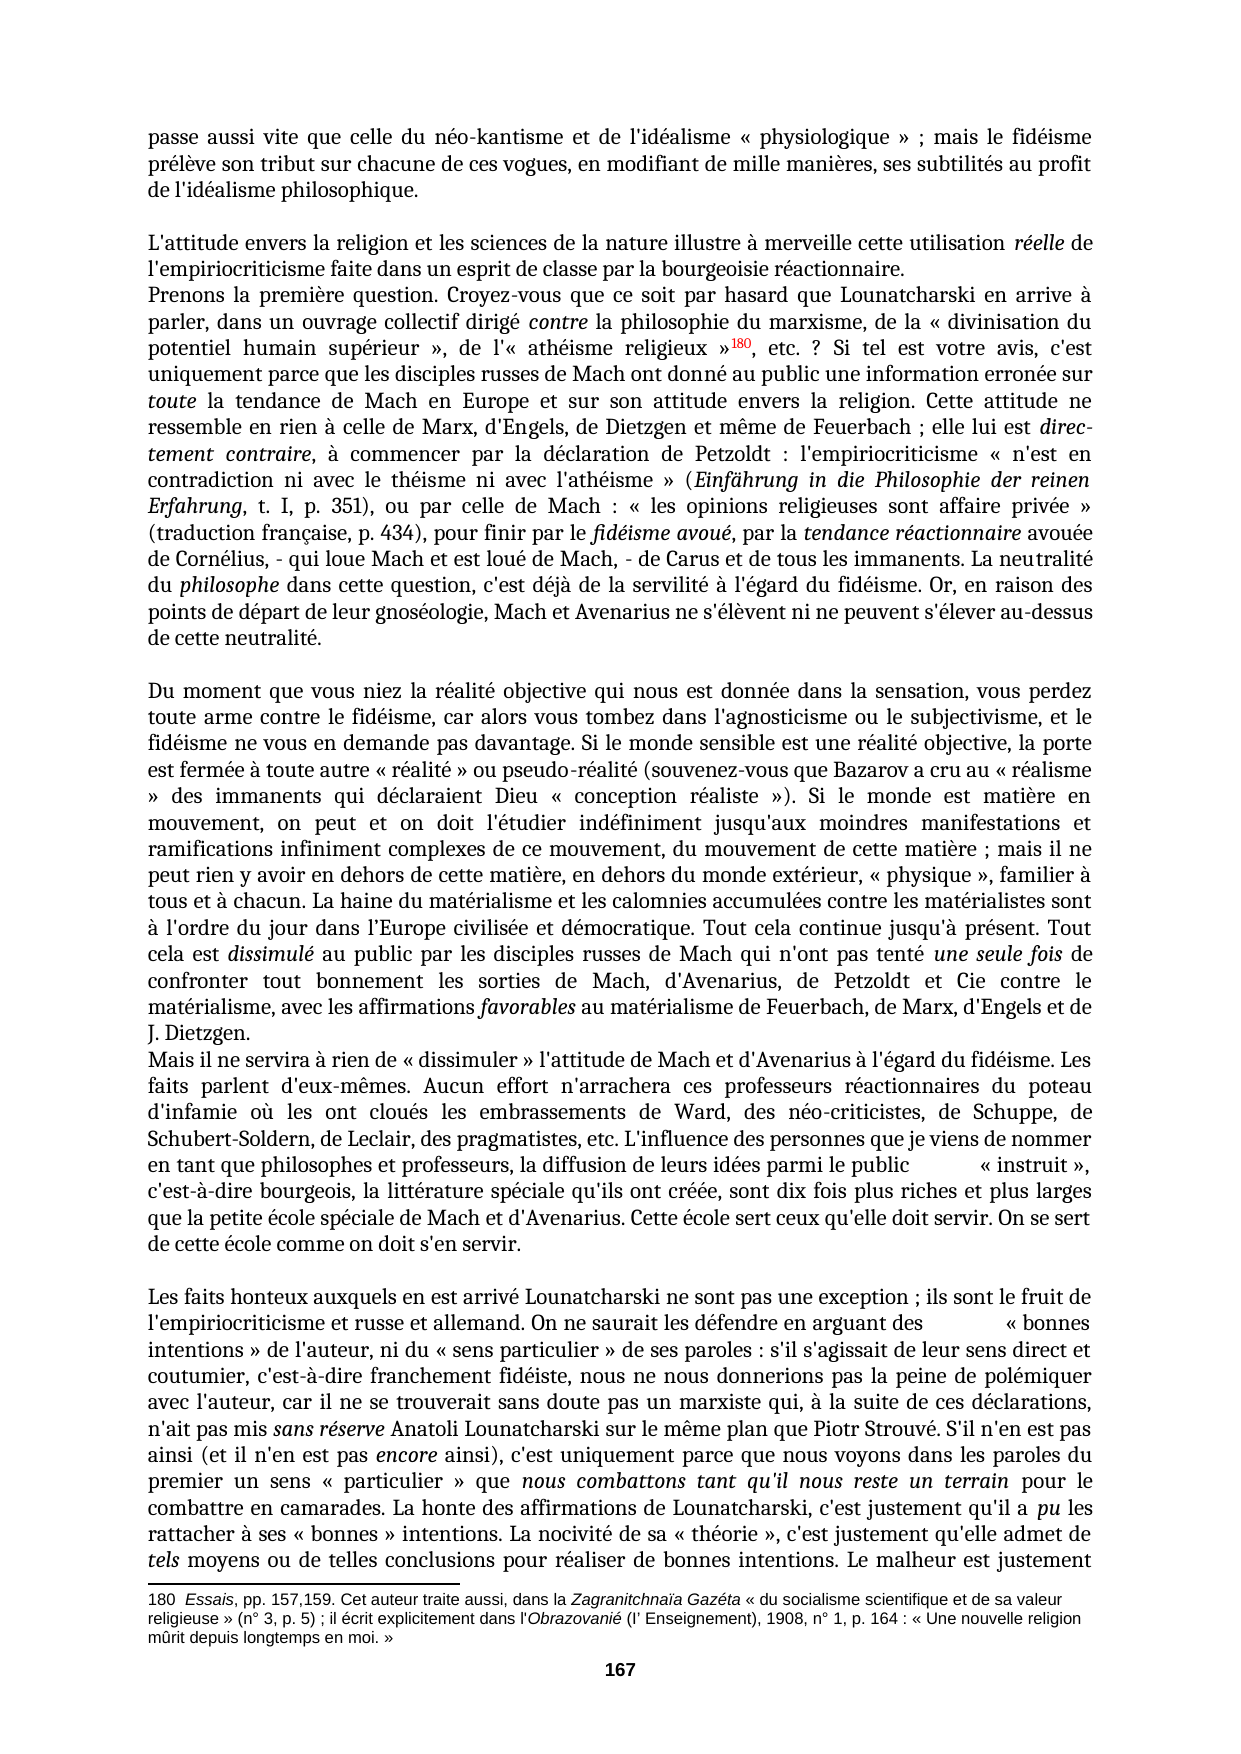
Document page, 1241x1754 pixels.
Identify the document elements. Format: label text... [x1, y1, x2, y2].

text Du moment que vous niez la réalité objective qui nous est donnée dans la sensation, vous perdez toute arme contre le fidéisme, car alors vous tombez dans l'agnosticisme ou le subjectivisme, et le fidéisme ne vous en demande pas davantage. Si le monde sensible est une réalité objective, la porte est fermée à toute autre « réalité » ou pseudo‑réalité (souvenez‑vous que Bazarov a cru au « réalisme » des immanents qui déclaraient Dieu « conception réaliste »). Si le monde est matière en mouvement, on peut et on doit l'étudier indéfiniment jusqu'aux moindres manifestations et ramifications infiniment complexes de ce mouvement, du mouvement de cette matière ; mais il ne peut rien y avoir en dehors de cette matière, en dehors du monde extérieur, « physique », familier à tous et à chacun. La haine du matérialisme et les calomnies accumulées contre les matérialistes sont à l'ordre du jour dans l’Europe civilisée et démocratique. Tout cela continue jusqu'à présent. Tout cela est dissimulé au public par les disciples russes de Mach qui n'ont pas tenté une seule fois de confronter tout bonnement les sorties de Mach, d'Avenarius, de Petzoldt et Cie contre le matérialisme, avec les affirmations favorables au matérialisme de Feuerbach, de Marx, d'Engels et de J. Dietzgen. [148, 677, 1093, 1046]
text Mais il ne servira à rien de « dissimuler » l'attitude de Mach et d'Avenarius à l'égard du fidéisme. Les faits parlent d'eux‑mêmes. Aucun effort n'arrachera ces professeurs réactionnaires du poteau d'infamie où les ont cloués les embrassements de Ward, des néo‑criticistes, de Schuppe, de Schubert‑Soldern, de Leclair, des pragmatistes, etc. L'influence des personnes que je viens de nommer en tant que philosophes et professeurs, la diffusion de leurs idées parmi le public « instruit », c'est‑à‑dire bourgeois, la littérature spéciale qu'ils ont créée, sont dix fois plus riches et plus larges que la petite école spéciale de Mach et d'Avenarius. Cette école sert ceux qu'elle doit servir. On se sert de cette école comme on doit s'en servir. [148, 1046, 1093, 1257]
text Essais, pp. 157,159. Cet auteur traite aussi, dans la Zagranitchnaïa Gazéta « du socialisme scientifique et de sa valeur religieuse » (n° 3, p. 5) ; il écrit explicitement dans l'Obrazovanié (I’ Enseignement), 1908, n° 1, p. 164 : « Une nouvelle religion mûrit depuis longtemps en moi. » [148, 1590, 1093, 1647]
text L'attitude envers la religion et les sciences de la nature illustre à merveille cette utilisation réelle de l'empiriocriticisme faite dans un esprit de classe par la bourgeoisie réactionnaire. [148, 229, 1093, 282]
text passe aussi vite que celle du néo‑kantisme et de l'idéalisme « physiologique » ; mais le fidéisme prélève son tribut sur chacune de ces vogues, en modifiant de mille manières, ses subtilités au profit de l'idéalisme philosophique. [148, 124, 1093, 203]
text Prenons la première question. Croyez‑vous que ce soit par hasard que Lounatcharski en arrive à parler, dans un ouvrage collectif dirigé contre la philosophie du marxisme, de la « divinisation du potentiel humain supérieur », de l'« athéisme religieux », etc. ? Si tel est votre avis, c'est uniquement parce que les disciples russes de Mach ont don­né au public une information erronée sur toute la tendance de Mach en Europe et sur son attitude envers la religion. Cette attitude ne ressemble en rien à celle de Marx, d'En­gels, de Dietzgen et même de Feuerbach ; elle lui est direc­tement contraire, à commencer par la déclaration de Petzoldt : l'empiriocriticisme « n'est en contradiction ni avec le théis­me ni avec l'athéisme » (Einfährung in die Philosophie der reinen Erfahrung, t. I, p. 351), ou par celle de Mach : « les opinions religieuses sont affaire privée » (traduction française, p. 434), pour finir par le fidéisme avoué, par la tendance réactionnaire avouée de Cornélius, ‑ qui loue Mach et est loué de Mach, ‑ de Carus et de tous les immanents. La neu­tralité du philosophe dans cette question, c'est déjà de la ser­vilité à l'égard du fidéisme. Or, en raison des points de départ de leur gnoséologie, Mach et Avenarius ne s'élè­vent ni ne peuvent s'élever au‑dessus de cette neutralité. [148, 282, 1093, 651]
text Les faits honteux auxquels en est arrivé Lounatcharski ne sont pas une exception ; ils sont le fruit de l'empiriocriticisme et russe et allemand. On ne saurait les défendre en arguant des « bonnes intentions » de l'auteur, ni du « sens particulier » de ses paroles : s'il s'agissait de leur sens direct et coutumier, c'est‑à‑dire franchement fidéiste, nous ne nous donnerions pas la peine de polémiquer avec l'auteur, car il ne se trouverait sans doute pas un marxiste qui, à la suite de ces déclarations, n'ait pas mis sans réserve Anatoli Lounatcharski sur le même plan que Piotr Strouvé. S'il n'en est pas ainsi (et il n'en est pas encore ainsi), c'est uniquement parce que nous voyons dans les paroles du premier un sens « particulier » que nous combattons tant qu'il nous reste un terrain pour le combattre en camarades. La honte des affirmations de Lounatcharski, c'est justement qu'il a pu les rattacher à ses « bonnes » intentions. La nocivité de sa « théorie », c'est justement qu'elle admet de tels moyens ou de telles conclusions pour réaliser de bonnes intentions. Le malheur est justement [148, 1284, 1093, 1573]
